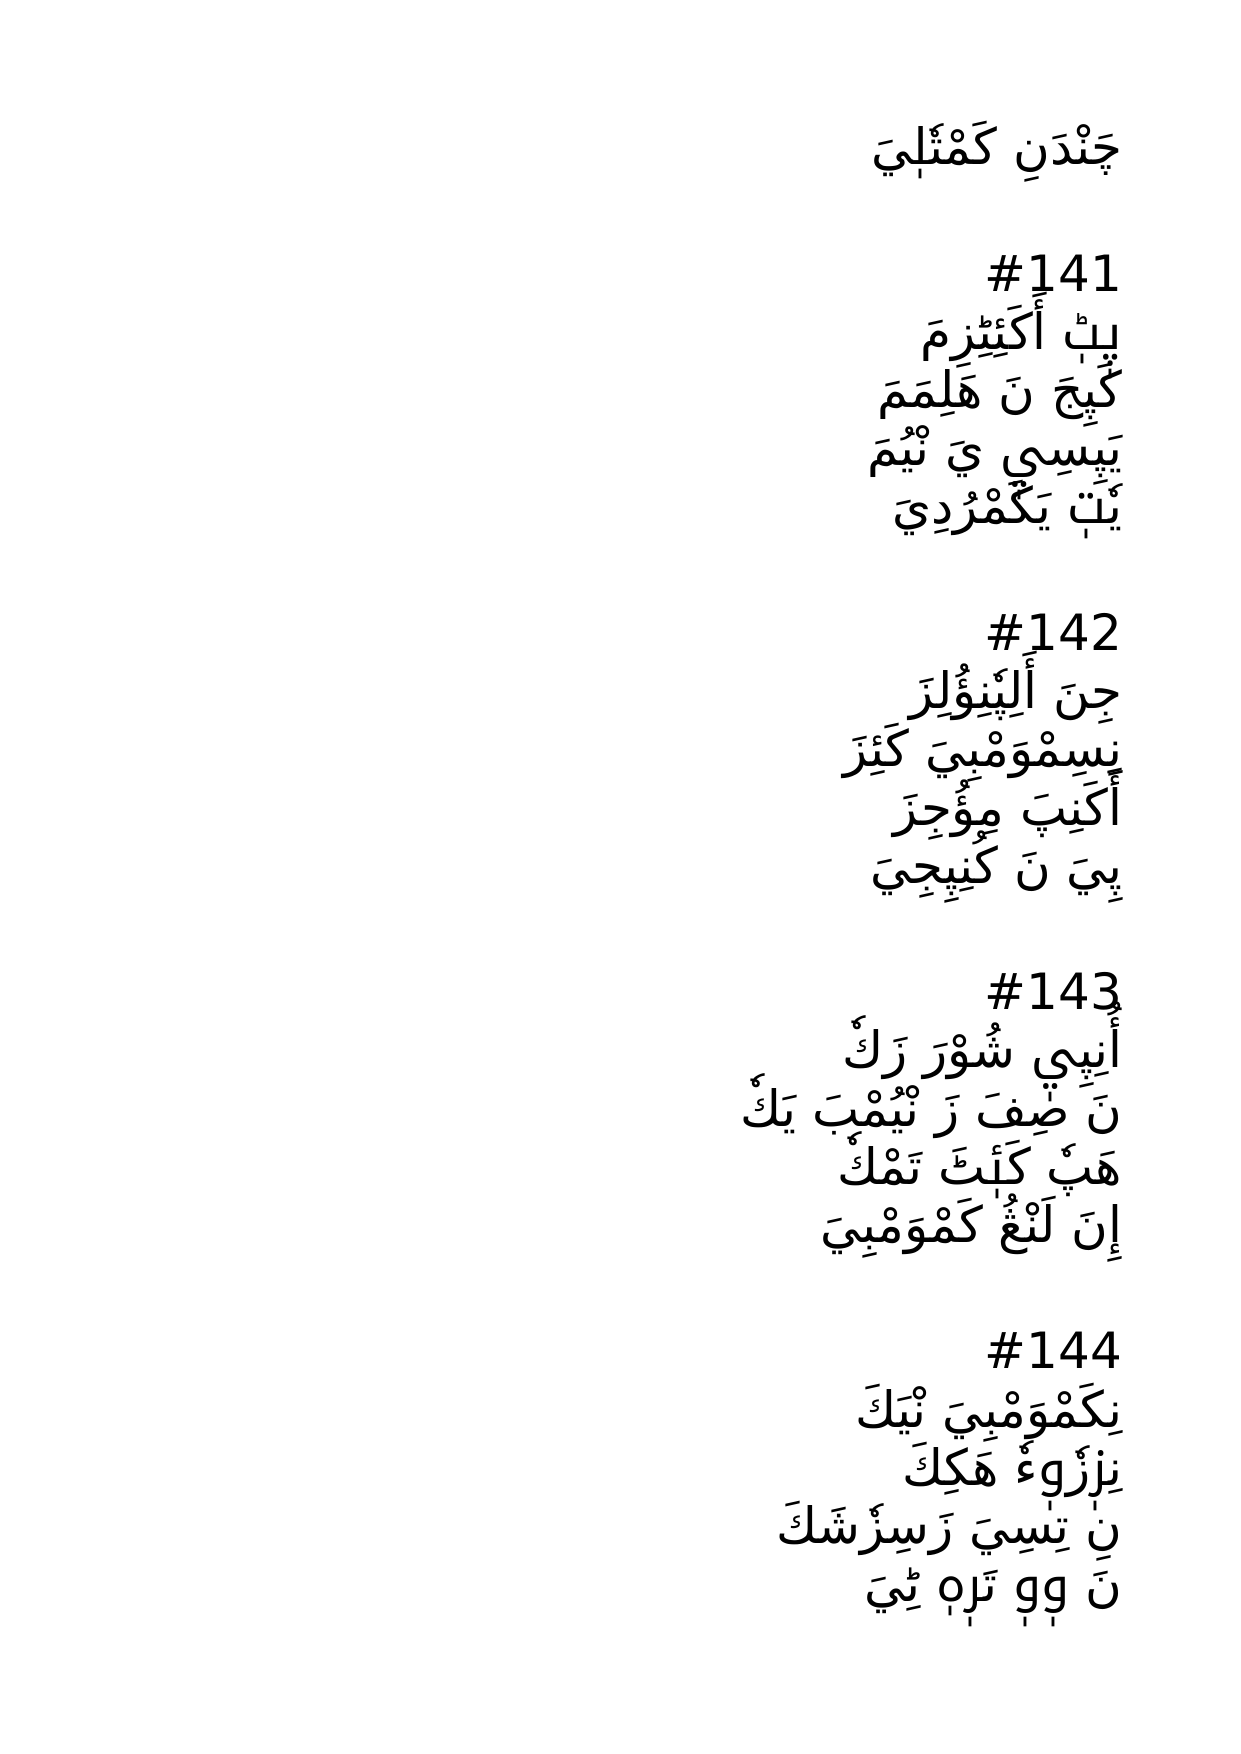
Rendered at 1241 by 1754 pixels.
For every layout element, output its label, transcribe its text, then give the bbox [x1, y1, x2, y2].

text #144 [118, 1322, 1122, 1381]
text إِنَ لَنْڠُ كَمْوَمْبِيَ [118, 1196, 1122, 1254]
text أُنِپِيٖ شُوْرَ زَكٗ [118, 1021, 1122, 1079]
text نَ وٖوٖ تَرٖهٖ ٹِيَ [118, 1555, 1122, 1613]
text نِ تِسِيَ زَسِزٗشَكَ [118, 1497, 1122, 1555]
text #141 [118, 244, 1122, 303]
text چَنْدَنِ كَمْتٗلٖيَ [118, 118, 1122, 176]
text يٗتٖ يَكَمْرُدِيَ [118, 477, 1122, 536]
text پٖٹٖ أَكَئِٹِزِمَ [118, 303, 1122, 361]
text نَ صِفَ زَ نْيُمْبَ يَكٗ [118, 1079, 1122, 1138]
text كَپِجَ نَ هَلِمَمَ [118, 361, 1122, 419]
text نِكَمْوَمْبِيَ نْيَكَ [118, 1381, 1122, 1439]
text هَپٗ كَئٖٹَ تَمْكٗ [118, 1138, 1122, 1196]
text نِسِمْوَمْبِيَ كَئِزَ [118, 720, 1122, 778]
text جِنَ أَلِپٗنِؤُلِزَ [118, 662, 1122, 720]
text #143 [118, 963, 1122, 1021]
text أَكَنِپَ مِؤُجِزَ [118, 778, 1122, 837]
text يَپِسِيٖ يَ نْيُمَ [118, 419, 1122, 477]
text پِيَ نَ كُنِپِجِيَ [118, 837, 1122, 895]
text #142 [118, 604, 1122, 662]
text نِزٖزٗوٖءٗ هَكِكَ [118, 1439, 1122, 1497]
